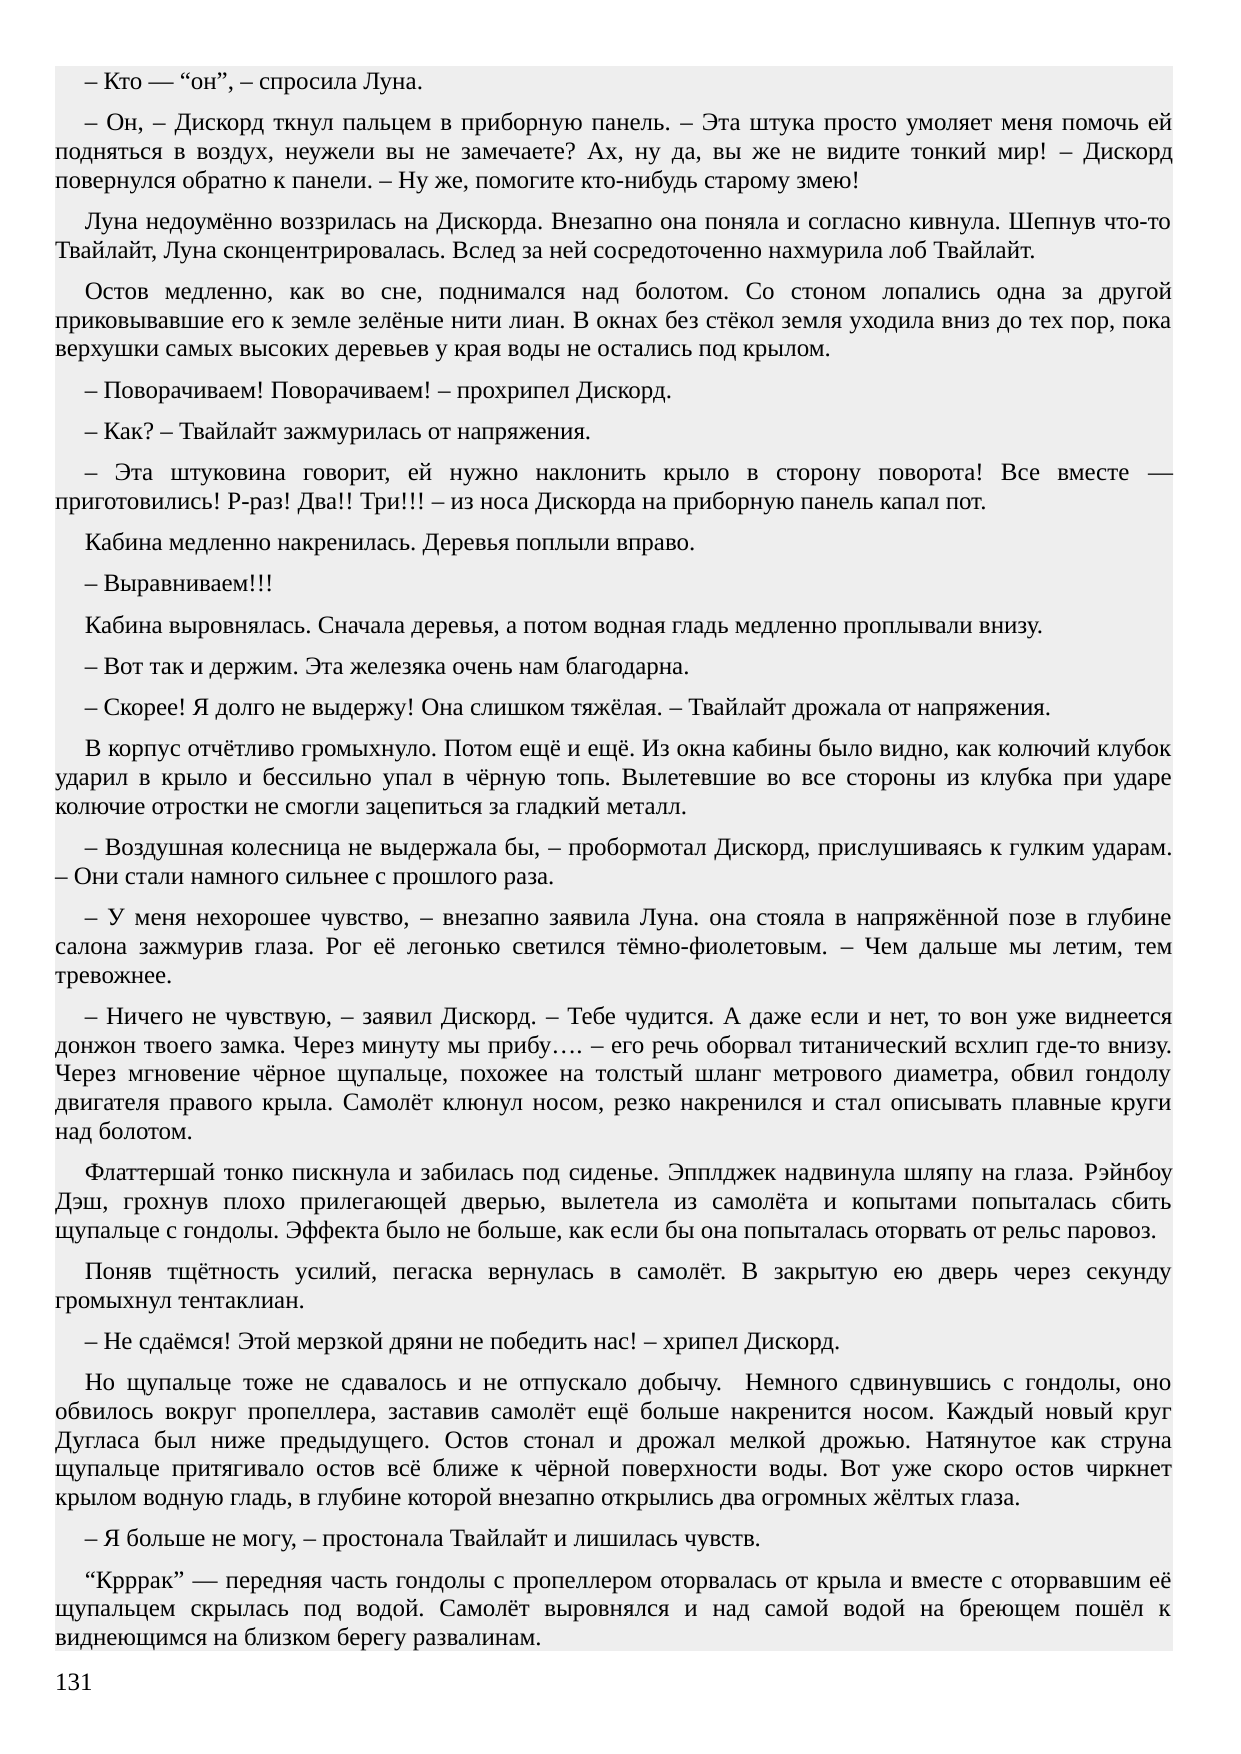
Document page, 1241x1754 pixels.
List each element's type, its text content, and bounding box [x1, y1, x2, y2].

text “Крррак” — передняя часть гондолы с пропеллером оторвалась от крыла и вместе с оторвавшим её щупальцем скрылась под водой. Самолёт выровнялся и над самой водой на бреющем пошёл к виднеющимся на близком берегу развалинам. [55, 1565, 1173, 1651]
text – Поворачиваем! Поворачиваем! – прохрипел Дискорд. [55, 375, 1173, 403]
text Но щупальце тоже не сдавалось и не отпускало добычу. Немного сдвинувшись с гондолы, оно обвилось вокруг пропеллера, заставив самолёт ещё больше накренится носом. Каждый новый круг Дугласа был ниже предыдущего. Остов стонал и дрожал мелкой дрожью. Натянутое как струна щупальце притягивало остов всё ближе к чёрной поверхности воды. Вот уже скоро остов чиркнет крылом водную гладь, в глубине которой внезапно открылись два огромных жёлтых глаза. [55, 1367, 1173, 1511]
text – Не сдаёмся! Этой мерзкой дряни не победить нас! – хрипел Дискорд. [55, 1326, 1173, 1355]
text – Я больше не могу, – простонала Твайлайт и лишилась чувств. [55, 1523, 1173, 1552]
text – У меня нехорошее чувство, – внезапно заявила Луна. она стояла в напряжённой позе в глубине салона зажмурив глаза. Рог её легонько светился тёмно-фиолетовым. – Чем дальше мы летим, тем тревожнее. [55, 902, 1173, 988]
text Кабина медленно накренилась. Деревья поплыли вправо. [55, 527, 1173, 556]
text – Вот так и держим. Эта железяка очень нам благодарна. [55, 651, 1173, 680]
text – Ничего не чувствую, – заявил Дискорд. – Тебе чудится. А даже если и нет, то вон уже виднеется донжон твоего замка. Через минуту мы прибу…. – его речь оборвал титанический всхлип где-то внизу. Через мгновение чёрное щупальце, похожее на толстый шланг метрового диаметра, обвил гондолу двигателя правого крыла. Самолёт клюнул носом, резко накренился и стал описывать плавные круги над болотом. [55, 1001, 1173, 1145]
text Луна недоумённо воззрилась на Дискорда. Внезапно она поняла и согласно кивнула. Шепнув что-то Твайлайт, Луна сконцентрировалась. Вслед за ней сосредоточенно нахмурила лоб Твайлайт. [55, 206, 1173, 263]
text В корпус отчётливо громыхнуло. Потом ещё и ещё. Из окна кабины было видно, как колючий клубок ударил в крыло и бессильно упал в чёрную топь. Вылетевшие во все стороны из клубка при ударе колючие отростки не смогли зацепиться за гладкий металл. [55, 733, 1173, 820]
text – Эта штуковина говорит, ей нужно наклонить крыло в сторону поворота! Все вместе — приготовились! Р-раз! Два!! Три!!! – из носа Дискорда на приборную панель капал пот. [55, 457, 1173, 515]
text – Скорее! Я долго не выдержу! Она слишком тяжёлая. – Твайлайт дрожала от напряжения. [55, 692, 1173, 721]
text – Выравниваем!!! [55, 568, 1173, 597]
text – Как? – Твайлайт зажмурилась от напряжения. [55, 416, 1173, 445]
text Остов медленно, как во сне, поднимался над болотом. Со стоном лопались одна за другой приковывавшие его к земле зелёные нити лиан. В окнах без стёкол земля уходила вниз до тех пор, пока верхушки самых высоких деревьев у края воды не остались под крылом. [55, 276, 1173, 362]
text – Воздушная колесница не выдержала бы, – пробормотал Дискорд, прислушиваясь к гулким ударам. – Они стали намного сильнее с прошлого раза. [55, 832, 1173, 890]
text Кабина выровнялась. Сначала деревья, а потом водная гладь медленно проплывали внизу. [55, 610, 1173, 638]
text Флаттершай тонко пискнула и забилась под сиденье. Эпплджек надвинула шляпу на глаза. Рэйнбоу Дэш, грохнув плохо прилегающей дверью, вылетела из самолёта и копытами попыталась сбить щупальце с гондолы. Эффекта было не больше, как если бы она попыталась оторвать от рельс паровоз. [55, 1157, 1173, 1243]
text – Он, – Дискорд ткнул пальцем в приборную панель. – Эта штука просто умоляет меня помочь ей подняться в воздух, неужели вы не замечаете? Ах, ну да, вы же не видите тонкий мир! – Дискорд повернулся обратно к панели. – Ну же, помогите кто-нибудь старому змею! [55, 107, 1173, 193]
text Поняв тщётность усилий, пегаска вернулась в самолёт. В закрытую ею дверь через секунду громыхнул тентаклиан. [55, 1256, 1173, 1313]
text – Кто — “он”, – спросила Луна. [55, 66, 1173, 95]
